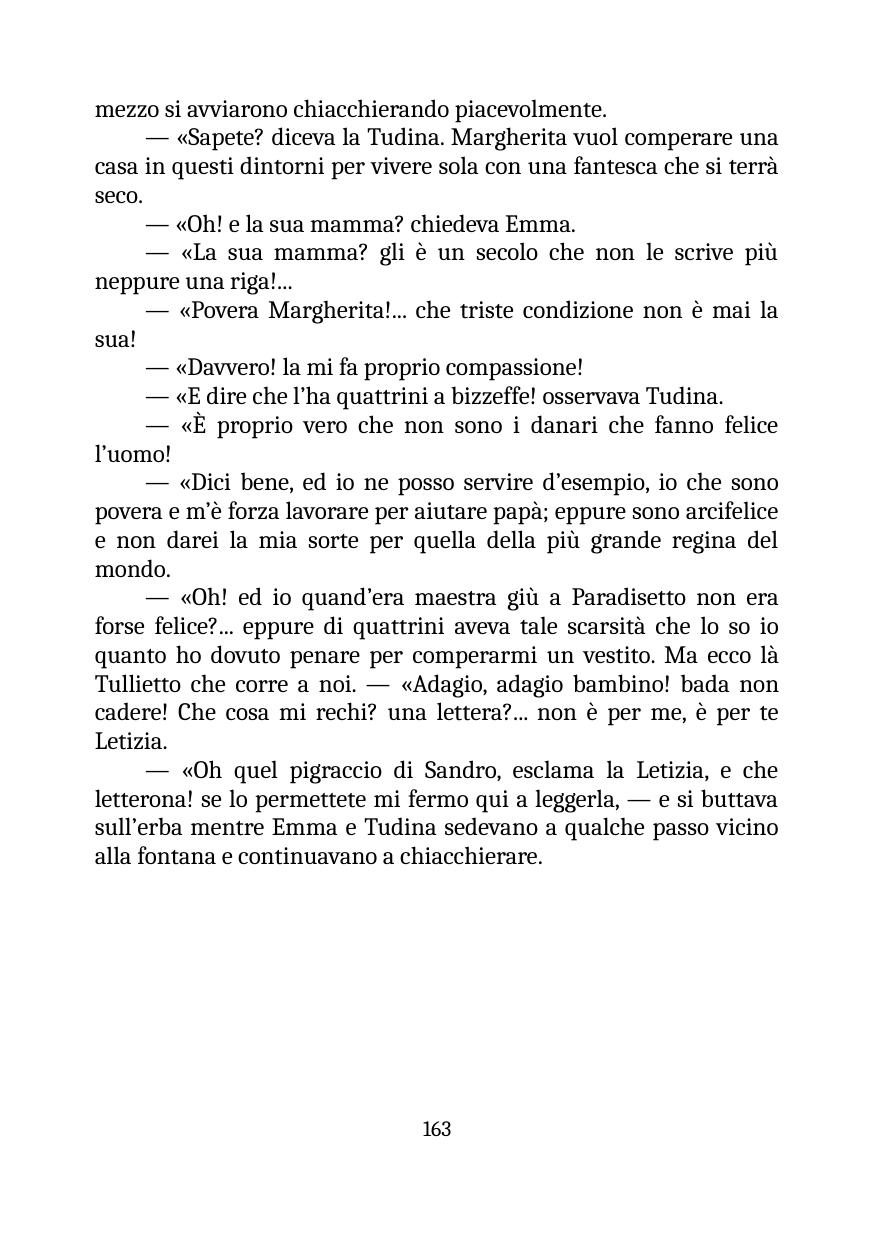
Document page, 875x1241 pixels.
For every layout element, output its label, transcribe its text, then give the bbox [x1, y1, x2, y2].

text — «Dici bene, ed io ne posso servire d’esempio, io che sono povera e m’è forza lavorare per aiutare papà; eppure sono arcifelice e non darei la mia sorte per quella della più grande regina del mondo. [94, 468, 779, 583]
text — «Sapete? diceva la Tudina. Margherita vuol comperare una casa in questi dintorni per vivere sola con una fantesca che si terrà seco. [94, 123, 779, 209]
text — «La sua mamma? gli è un secolo che non le scrive più neppure una riga!... [94, 238, 779, 296]
text — «È proprio vero che non sono i danari che fanno felice l’uomo! [94, 411, 779, 468]
text — «E dire che l’ha quattrini a bizzeffe! osservava Tudina. [94, 382, 779, 411]
text — «Povera Margherita!... che triste condizione non è mai la sua! [94, 296, 779, 353]
text — «Oh! e la sua mamma? chiedeva Emma. [94, 209, 779, 238]
text — «Oh! ed io quand’era maestra giù a Paradisetto non era forse felice?... eppure di quattrini aveva tale scarsità che lo so io quanto ho dovuto penare per comperarmi un vestito. Ma ecco là Tullietto che corre a noi. — «Adagio, adagio bambino! bada non cadere! Che cosa mi rechi? una lettera?... non è per me, è per te Letizia. [94, 583, 779, 756]
text — «Oh quel pigraccio di Sandro, esclama la Letizia, e che letterona! se lo permettete mi fermo qui a leggerla, — e si buttava sull’erba mentre Emma e Tudina sedevano a qualche passo vicino alla fontana e continuavano a chiacchierare. [94, 756, 779, 871]
text — «Davvero! la mi fa proprio compassione! [94, 353, 779, 382]
text mezzo si avviarono chiacchierando piacevolmente. [94, 94, 779, 123]
